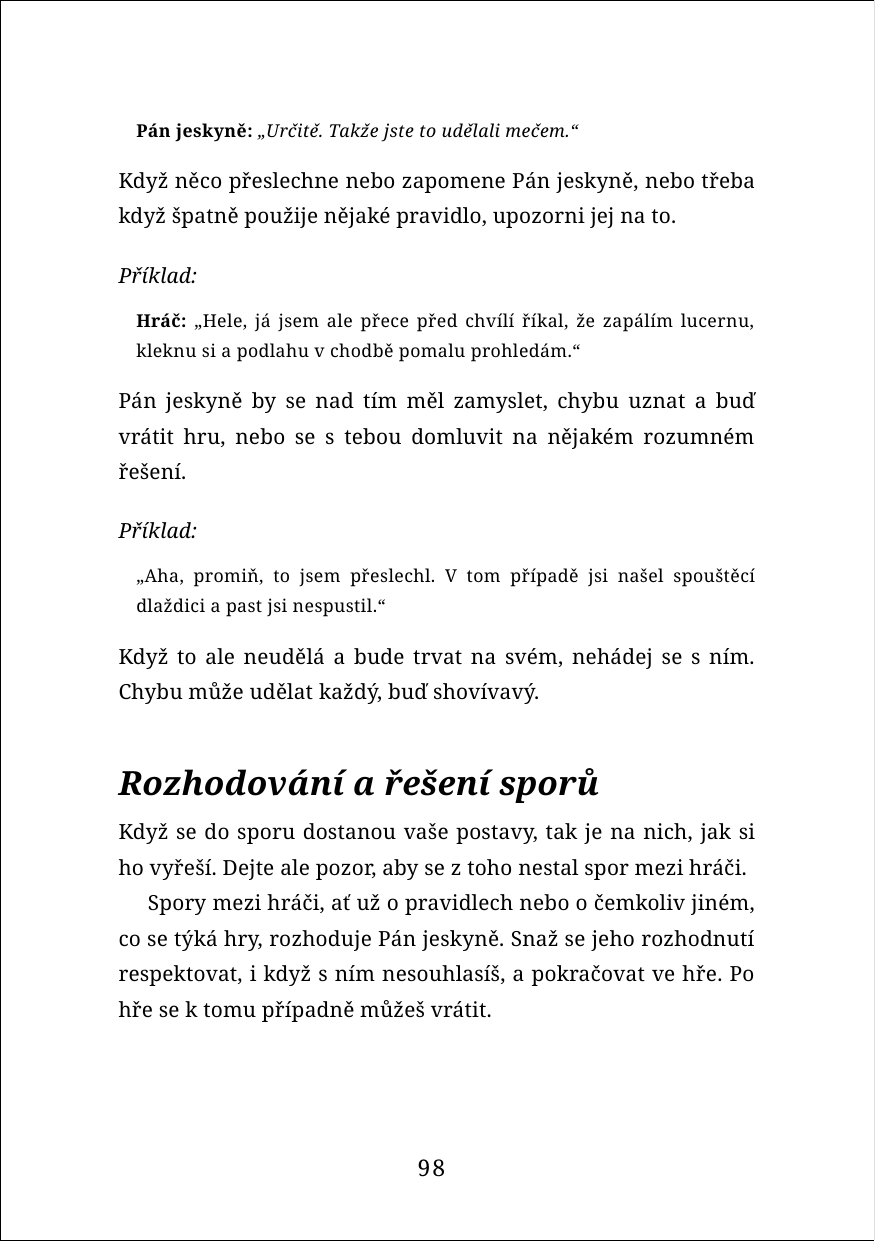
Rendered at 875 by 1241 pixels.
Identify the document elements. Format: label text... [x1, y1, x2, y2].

text Pán jeskyně by se nad tím měl zamyslet, chybu uznat a buď vrátit hru, nebo se s tebou domluvit na nějakém rozumném řešení. [118, 386, 756, 486]
text „Aha, promiň, to jsem přeslechl. V tom případě jsi našel spouštěcí dlaždici a past jsi nespustil.“ [136, 564, 756, 618]
text Příklad: [118, 516, 756, 545]
subtitle Rozhodování a řešení sporů [118, 760, 756, 806]
text Pán jeskyně: „Určitě. Takže jste to udělali mečem.“ [136, 118, 756, 142]
text Hráč: „Hele, já jsem ale přece před chvílí říkal, že zapálím lucernu, kleknu si a podlahu v chodbě pomalu prohledám.“ [136, 308, 756, 362]
text Když se do sporu dostanou vaše postavy, tak je na nich, jak si ho vyřeší. Dejte ale pozor, aby se z toho nestal spor mezi hráči. Spory mezi hráči, ať už o pravidlech nebo o čemkoliv jiném, co se týká hry, rozhoduje Pán jeskyně. Snaž se jeho rozhodnutí respektovat, i když s ním nesouhlasíš, a pokračovat ve hře. Po hře se k tomu případně můžeš vrátit. [118, 817, 756, 1023]
text Příklad: [118, 261, 756, 289]
text Když to ale neudělá a bude trvat na svém, nehádej se s ním. Chybu může udělat každý, buď shovívavý. [118, 642, 756, 706]
text Když něco přeslechne nebo zapomene Pán jeskyně, nebo třeba když špatně použije nějaké pravidlo, upozorni jej na to. [118, 166, 756, 230]
